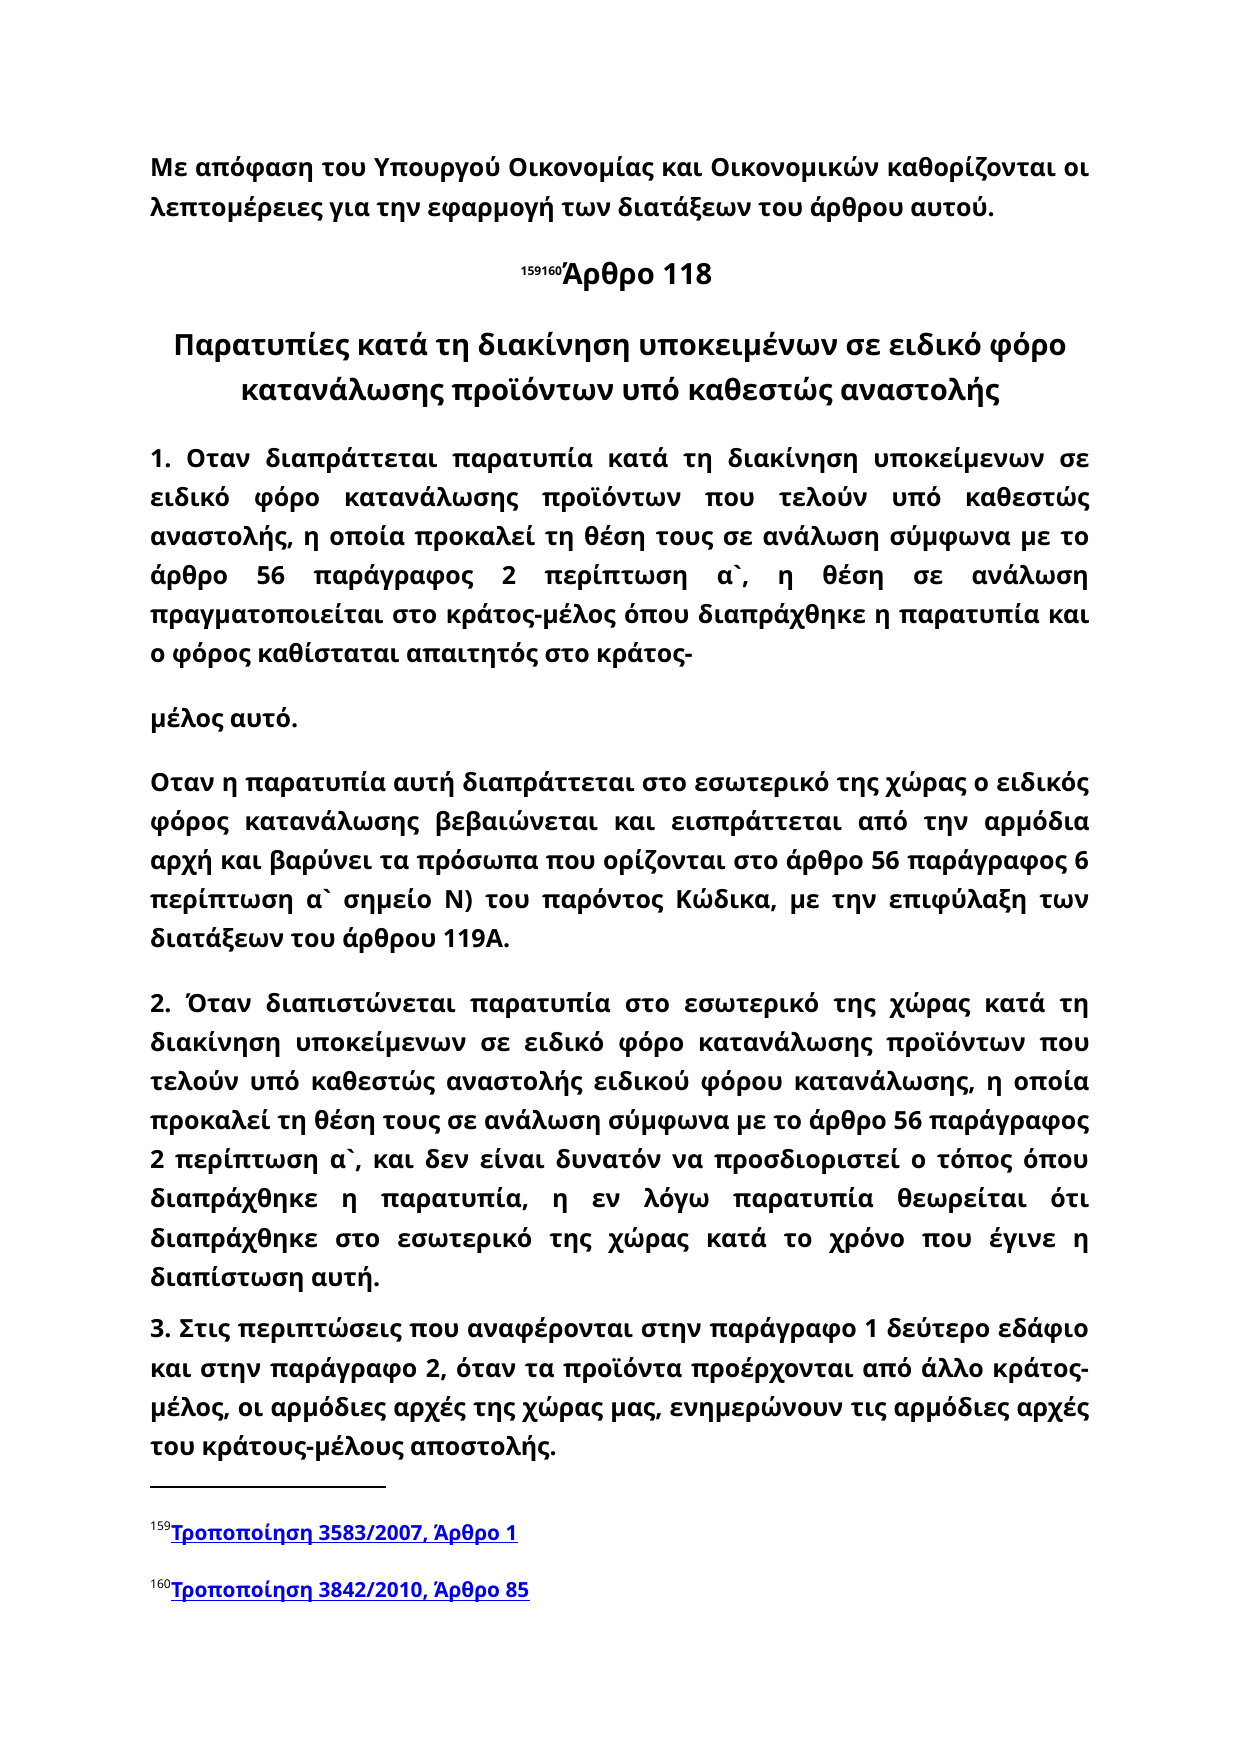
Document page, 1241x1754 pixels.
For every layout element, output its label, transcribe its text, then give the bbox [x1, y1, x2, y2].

text μέλος αυτό. [150, 700, 1090, 734]
text 3. Στις περιπτώσεις που αναφέρονται στην παράγραφο 1 δεύτερο εδάφιο και στην παράγραφο 2, όταν τα προϊόντα προέρχονται από άλλο κράτος-μέλος, οι αρμόδιες αρχές της χώρας μας, ενημερώνουν τις αρμόδιες αρχές του κράτους-μέλους αποστολής. [150, 1311, 1090, 1463]
subtitle Παρατυπίες κατά τη διακίνηση υποκειμένων σε ειδικό φόρο κατανάλωσης προϊόντων υπό καθεστώς αναστολής [150, 324, 1090, 409]
text 1. Οταν διαπράττεται παρατυπία κατά τη διακίνηση υποκείμενων σε ειδικό φόρο κατανάλωσης προϊόντων που τελούν υπό καθεστώς αναστολής, η οποία προκαλεί τη θέση τους σε ανάλωση σύμφωνα με το άρθρο 56 παράγραφος 2 περίπτωση α`, η θέση σε ανάλωση πραγματοποιείται στο κράτος-μέλος όπου διαπράχθηκε η παρατυπία και ο φόρος καθίσταται απαιτητός στο κράτος- [150, 440, 1090, 670]
text Τροποποίηση 3842/2010, Άρθρο 85 [150, 1576, 1090, 1604]
subtitle Άρθρο 118 [150, 253, 1090, 293]
text Με απόφαση του Υπουργού Οικονομίας και Οικονομικών καθορίζονται οι λεπτομέρειες για την εφαρμογή των διατάξεων του άρθρου αυτού. [150, 150, 1090, 223]
text Οταν η παρατυπία αυτή διαπράττεται στο εσωτερικό της χώρας ο ειδικός φόρος κατανάλωσης βεβαιώνεται και εισπράττεται από την αρμόδια αρχή και βαρύνει τα πρόσωπα που ορίζονται στο άρθρο 56 παράγραφος 6 περίπτωση α` σημείο Ν) του παρόντος Κώδικα, με την επιφύλαξη των διατάξεων του άρθρου 119Α. [150, 764, 1090, 955]
text 2. Όταν διαπιστώνεται παρατυπία στο εσωτερικό της χώρας κατά τη διακίνηση υποκείμενων σε ειδικό φόρο κατανάλωσης προϊόντων που τελούν υπό καθεστώς αναστολής ειδικού φόρου κατανάλωσης, η οποία προκαλεί τη θέση τους σε ανάλωση σύμφωνα με το άρθρο 56 παράγραφος 2 περίπτωση α`, και δεν είναι δυνατόν να προσδιοριστεί ο τόπος όπου διαπράχθηκε η παρατυπία, η εν λόγω παρατυπία θεωρείται ότι διαπράχθηκε στο εσωτερικό της χώρας κατά το χρόνο που έγινε η διαπίστωση αυτή. [150, 985, 1090, 1293]
text Τροποποίηση 3583/2007, Άρθρο 1 [150, 1518, 1090, 1546]
